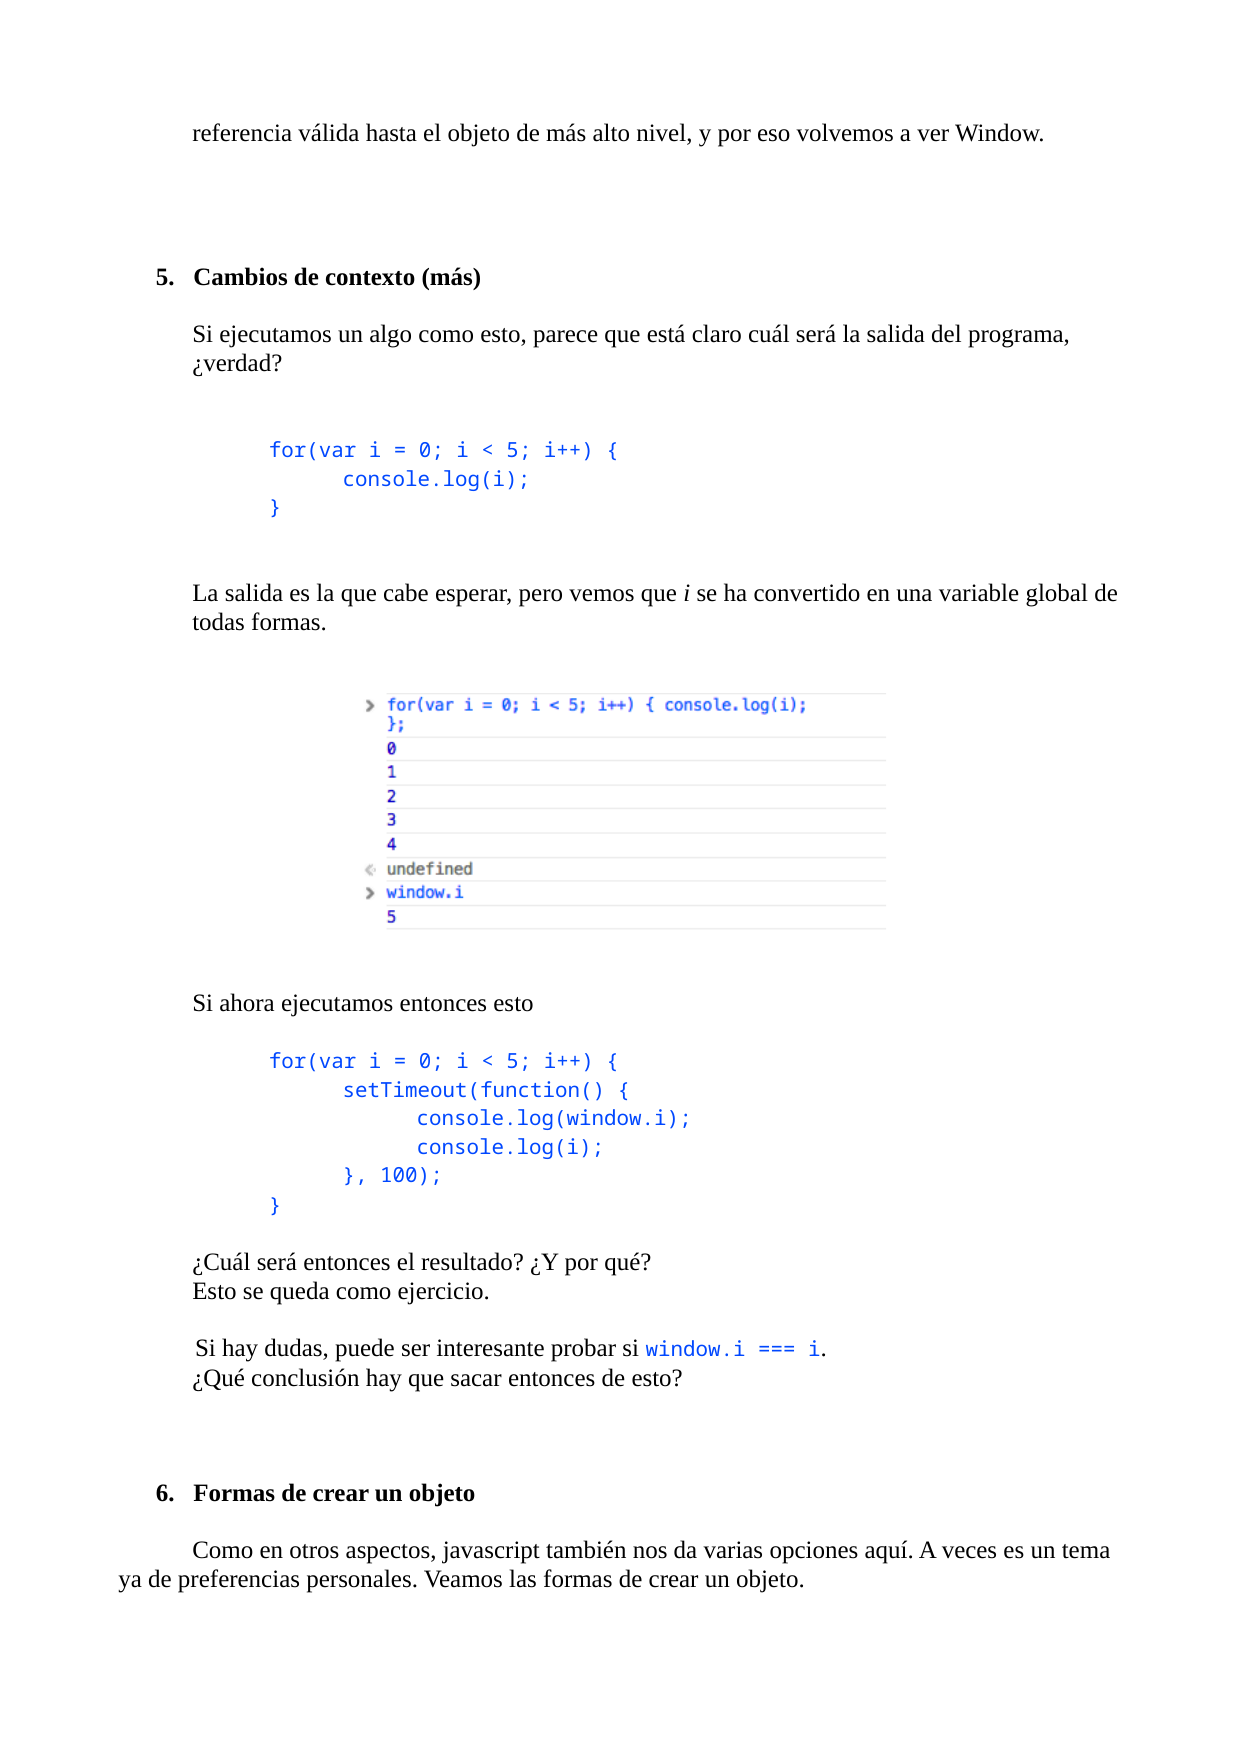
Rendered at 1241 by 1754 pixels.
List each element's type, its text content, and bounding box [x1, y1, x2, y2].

text console.log(i); [195, 1132, 1122, 1160]
picture [354, 693, 887, 931]
text Como en otros aspectos, javascript también nos da varias opciones aquí. A veces es un tema ya de preferencias personales. Veamos las formas de crear un objeto. [118, 1535, 1122, 1593]
text ¿Cuál será entonces el resultado? ¿Y por qué? [118, 1247, 1122, 1276]
text for(var i = 0; i < 5; i++) { [195, 434, 1122, 464]
text } [195, 492, 1122, 521]
text referencia válida hasta el objeto de más alto nivel, y por eso volvemos a ver Window. [118, 118, 1122, 147]
text Si hay dudas, puede ser interesante probar si window.i === i. [195, 1333, 1122, 1363]
list Formas de crear un objeto [156, 1478, 1122, 1506]
text La salida es la que cabe esperar, pero vemos que i se ha convertido en una variable global de todas formas. [118, 578, 1122, 636]
text for(var i = 0; i < 5; i++) { [195, 1046, 1122, 1075]
text console.log(window.i); [195, 1103, 1122, 1132]
text Si ejecutamos un algo como esto, parece que está claro cuál será la salida del programa, ¿verdad? [118, 319, 1122, 377]
text Esto se queda como ejercicio. [118, 1276, 1122, 1304]
text setTimeout(function() { [195, 1075, 1122, 1103]
list Cambios de contexto (más) [156, 262, 1122, 291]
text ¿Qué conclusión hay que sacar entonces de esto? [118, 1363, 1122, 1391]
text console.log(i); [195, 464, 1122, 492]
text } [195, 1189, 1122, 1218]
text Si ahora ejecutamos entonces esto [118, 988, 1122, 1017]
text }, 100); [195, 1160, 1122, 1189]
